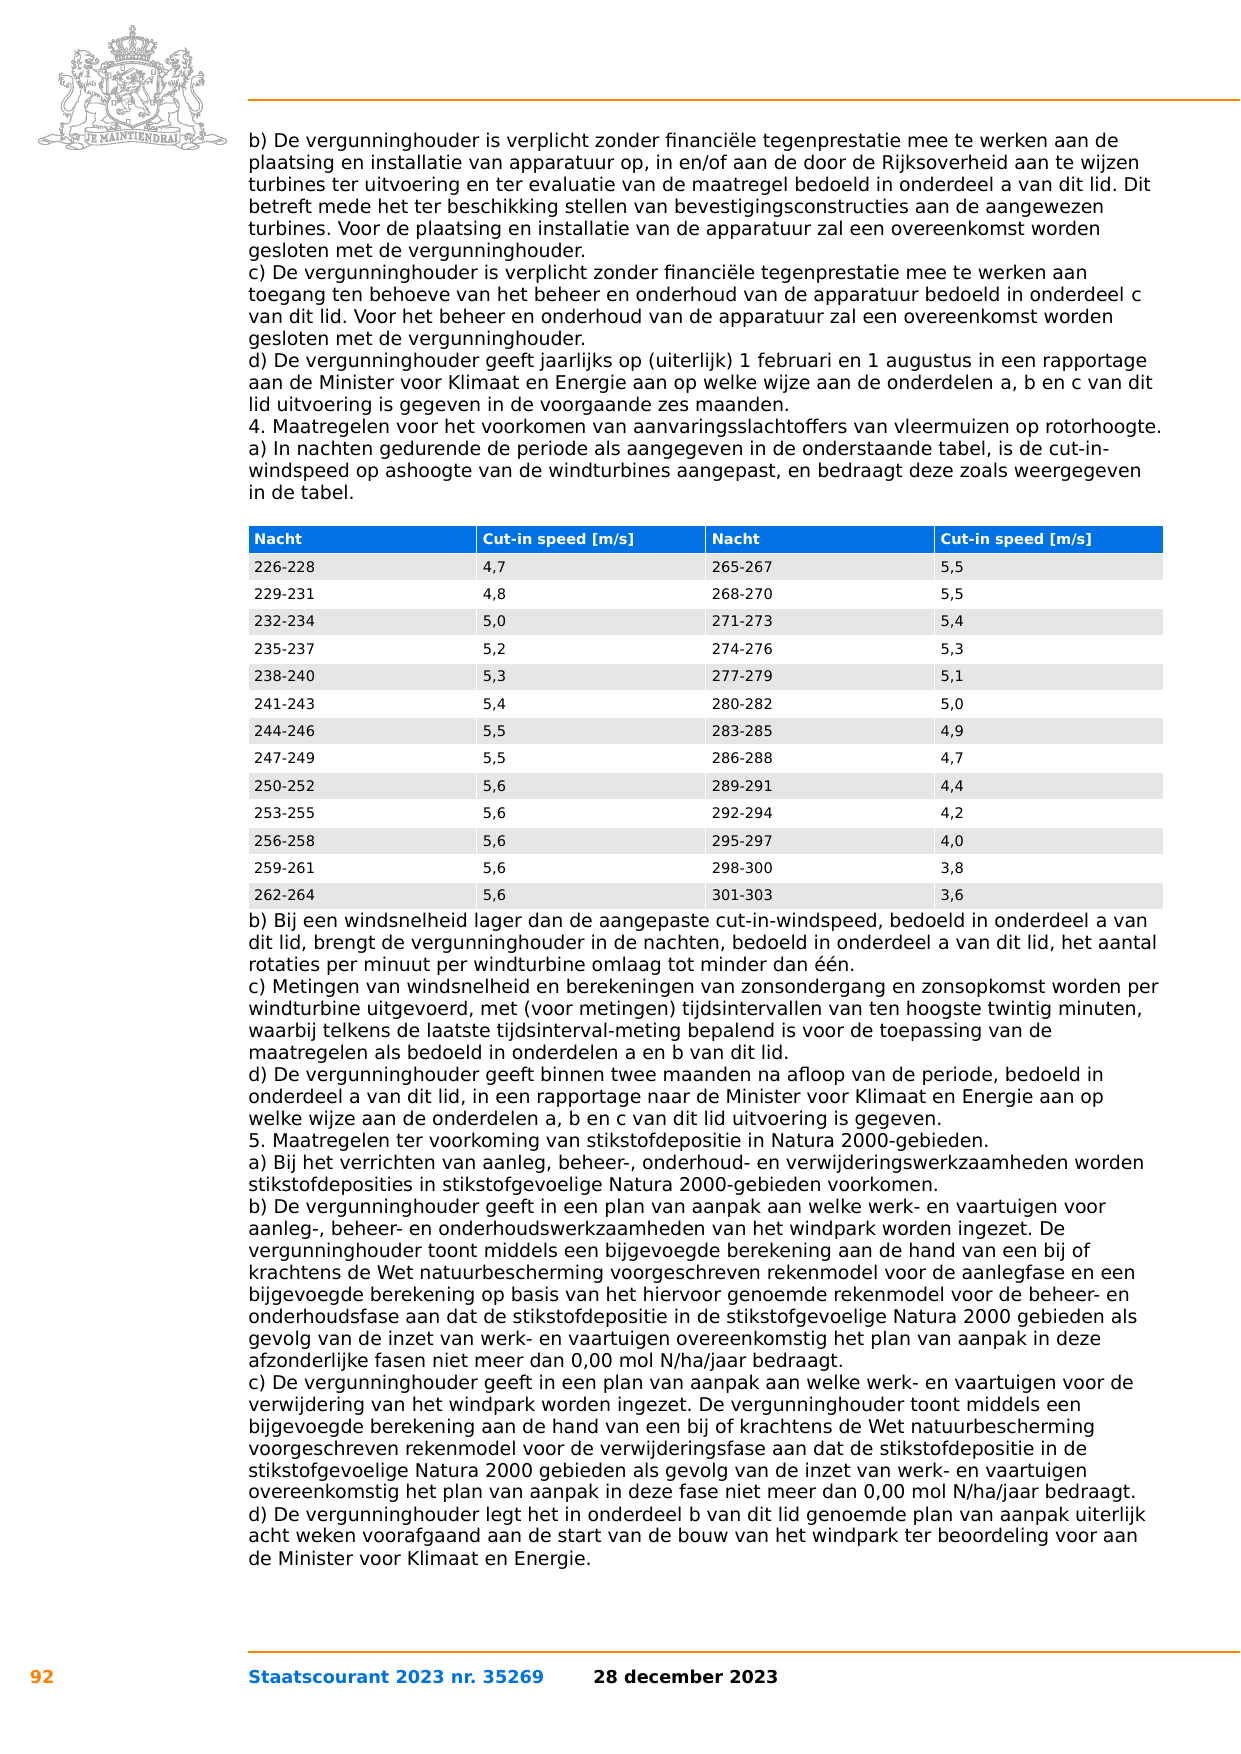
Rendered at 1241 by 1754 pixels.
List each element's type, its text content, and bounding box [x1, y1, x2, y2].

table_cell 3,6 [935, 883, 1163, 909]
table_cell 289-291 [706, 773, 934, 799]
table_cell 5,0 [477, 609, 705, 635]
table_cell 226-228 [249, 554, 476, 580]
text c) De vergunninghouder geeft in een plan van aanpak aan welke werk- en vaartuigen voor de verwijdering van het windpark worden ingezet. De vergunninghouder toont middels een bijgevoegde berekening aan de hand van een bij of krachtens de Wet natuurbescherming voorgeschreven rekenmodel voor de verwijderingsfase aan dat de stikstofdepositie in de stikstofgevoelige Natura 2000 gebieden als gevolg van de inzet van werk- en vaartuigen overeenkomstig het plan van aanpak in deze fase niet meer dan 0,00 mol N/ha/jaar bedraagt. [248, 1372, 1163, 1503]
table_cell 247-249 [249, 746, 476, 772]
table_cell 256-258 [249, 828, 476, 854]
table_header Cut-in speed [m/s] [935, 526, 1163, 553]
table_cell 4,9 [935, 718, 1163, 744]
table_cell 253-255 [249, 800, 476, 827]
table_cell 238-240 [249, 664, 476, 690]
table_cell 292-294 [706, 800, 934, 827]
table_cell 5,6 [477, 828, 705, 854]
table_header Nacht [706, 526, 934, 553]
text c) De vergunninghouder is verplicht zonder financiële tegenprestatie mee te werken aan toegang ten behoeve van het beheer en onderhoud van de apparatuur bedoeld in onderdeel c van dit lid. Voor het beheer en onderhoud van de apparatuur zal een overeenkomst worden gesloten met de vergunninghouder. [248, 262, 1163, 350]
text d) De vergunninghouder legt het in onderdeel b van dit lid genoemde plan van aanpak uiterlijk acht weken voorafgaand aan de start van de bouw van het windpark ter beoordeling voor aan de Minister voor Klimaat en Energie. [248, 1503, 1163, 1569]
table_cell 286-288 [706, 746, 934, 772]
table_cell 5,4 [935, 609, 1163, 635]
text 5. Maatregelen ter voorkoming van stikstofdepositie in Natura 2000-gebieden. [248, 1130, 1163, 1152]
table_cell 298-300 [706, 855, 934, 882]
table_cell 283-285 [706, 718, 934, 744]
table_cell 4,7 [935, 746, 1163, 772]
table_cell 5,5 [477, 746, 705, 772]
table_header Nacht [249, 526, 476, 553]
table_cell 5,5 [935, 581, 1163, 608]
table_cell 5,0 [935, 691, 1163, 717]
table_cell 4,4 [935, 773, 1163, 799]
table_cell 5,6 [477, 883, 705, 909]
table_cell 262-264 [249, 883, 476, 909]
table_cell 280-282 [706, 691, 934, 717]
table_cell 5,5 [477, 718, 705, 744]
table_cell 5,3 [935, 636, 1163, 662]
table_cell 277-279 [706, 664, 934, 690]
table_cell 4,7 [477, 554, 705, 580]
picture [38, 25, 227, 150]
table_cell 5,5 [935, 554, 1163, 580]
table_cell 4,8 [477, 581, 705, 608]
text d) De vergunninghouder geeft jaarlijks op (uiterlijk) 1 februari en 1 augustus in een rapportage aan de Minister voor Klimaat en Energie aan op welke wijze aan de onderdelen a, b en c van dit lid uitvoering is gegeven in de voorgaande zes maanden. [248, 350, 1163, 416]
table_cell 3,8 [935, 855, 1163, 882]
table_cell 250-252 [249, 773, 476, 799]
table_cell 5,3 [477, 664, 705, 690]
table_cell 241-243 [249, 691, 476, 717]
text b) De vergunninghouder is verplicht zonder financiële tegenprestatie mee te werken aan de plaatsing en installatie van apparatuur op, in en/of aan de door de Rijksoverheid aan te wijzen turbines ter uitvoering en ter evaluatie van de maatregel bedoeld in onderdeel a van dit lid. Dit betreft mede het ter beschikking stellen van bevestigingsconstructies aan de aangewezen turbines. Voor de plaatsing en installatie van de apparatuur zal een overeenkomst worden gesloten met de vergunninghouder. [248, 130, 1163, 262]
text 4. Maatregelen voor het voorkomen van aanvaringsslachtoffers van vleermuizen op rotorhoogte. [248, 416, 1163, 438]
table_cell 229-231 [249, 581, 476, 608]
table_cell 5,6 [477, 773, 705, 799]
text c) Metingen van windsnelheid en berekeningen van zonsondergang en zonsopkomst worden per windturbine uitgevoerd, met (voor metingen) tijdsintervallen van ten hoogste twintig minuten, waarbij telkens de laatste tijdsinterval-meting bepalend is voor de toepassing van de maatregelen als bedoeld in onderdelen a en b van dit lid. [248, 976, 1163, 1064]
table_cell 268-270 [706, 581, 934, 608]
table_cell 5,2 [477, 636, 705, 662]
table_cell 271-273 [706, 609, 934, 635]
table_cell 259-261 [249, 855, 476, 882]
table_cell 232-234 [249, 609, 476, 635]
table_cell 265-267 [706, 554, 934, 580]
table_cell 5,6 [477, 855, 705, 882]
table_cell 5,1 [935, 664, 1163, 690]
text b) De vergunninghouder geeft in een plan van aanpak aan welke werk- en vaartuigen voor aanleg-, beheer- en onderhoudswerkzaamheden van het windpark worden ingezet. De vergunninghouder toont middels een bijgevoegde berekening aan de hand van een bij of krachtens de Wet natuurbescherming voorgeschreven rekenmodel voor de aanlegfase en een bijgevoegde berekening op basis van het hiervoor genoemde rekenmodel voor de beheer- en onderhoudsfase aan dat de stikstofdepositie in de stikstofgevoelige Natura 2000 gebieden als gevolg van de inzet van werk- en vaartuigen overeenkomstig het plan van aanpak in deze afzonderlijke fasen niet meer dan 0,00 mol N/ha/jaar bedraagt. [248, 1196, 1163, 1372]
table_cell 274-276 [706, 636, 934, 662]
table_header Cut-in speed [m/s] [477, 526, 705, 553]
table_cell 5,6 [477, 800, 705, 827]
table_cell 5,4 [477, 691, 705, 717]
table_cell 295-297 [706, 828, 934, 854]
table_cell 4,2 [935, 800, 1163, 827]
text a) In nachten gedurende de periode als aangegeven in de onderstaande tabel, is de cut-in-windspeed op ashoogte van de windturbines aangepast, en bedraagt deze zoals weergegeven in de tabel. [248, 438, 1163, 503]
table_cell 301-303 [706, 883, 934, 909]
table_cell 244-246 [249, 718, 476, 744]
table_cell 4,0 [935, 828, 1163, 854]
table_cell 235-237 [249, 636, 476, 662]
text a) Bij het verrichten van aanleg, beheer-, onderhoud- en verwijderingswerkzaamheden worden stikstofdeposities in stikstofgevoelige Natura 2000-gebieden voorkomen. [248, 1152, 1163, 1196]
text b) Bij een windsnelheid lager dan de aangepaste cut-in-windspeed, bedoeld in onderdeel a van dit lid, brengt de vergunninghouder in de nachten, bedoeld in onderdeel a van dit lid, het aantal rotaties per minuut per windturbine omlaag tot minder dan één. [248, 910, 1163, 976]
text d) De vergunninghouder geeft binnen twee maanden na afloop van de periode, bedoeld in onderdeel a van dit lid, in een rapportage naar de Minister voor Klimaat en Energie aan op welke wijze aan de onderdelen a, b en c van dit lid uitvoering is gegeven. [248, 1064, 1163, 1130]
